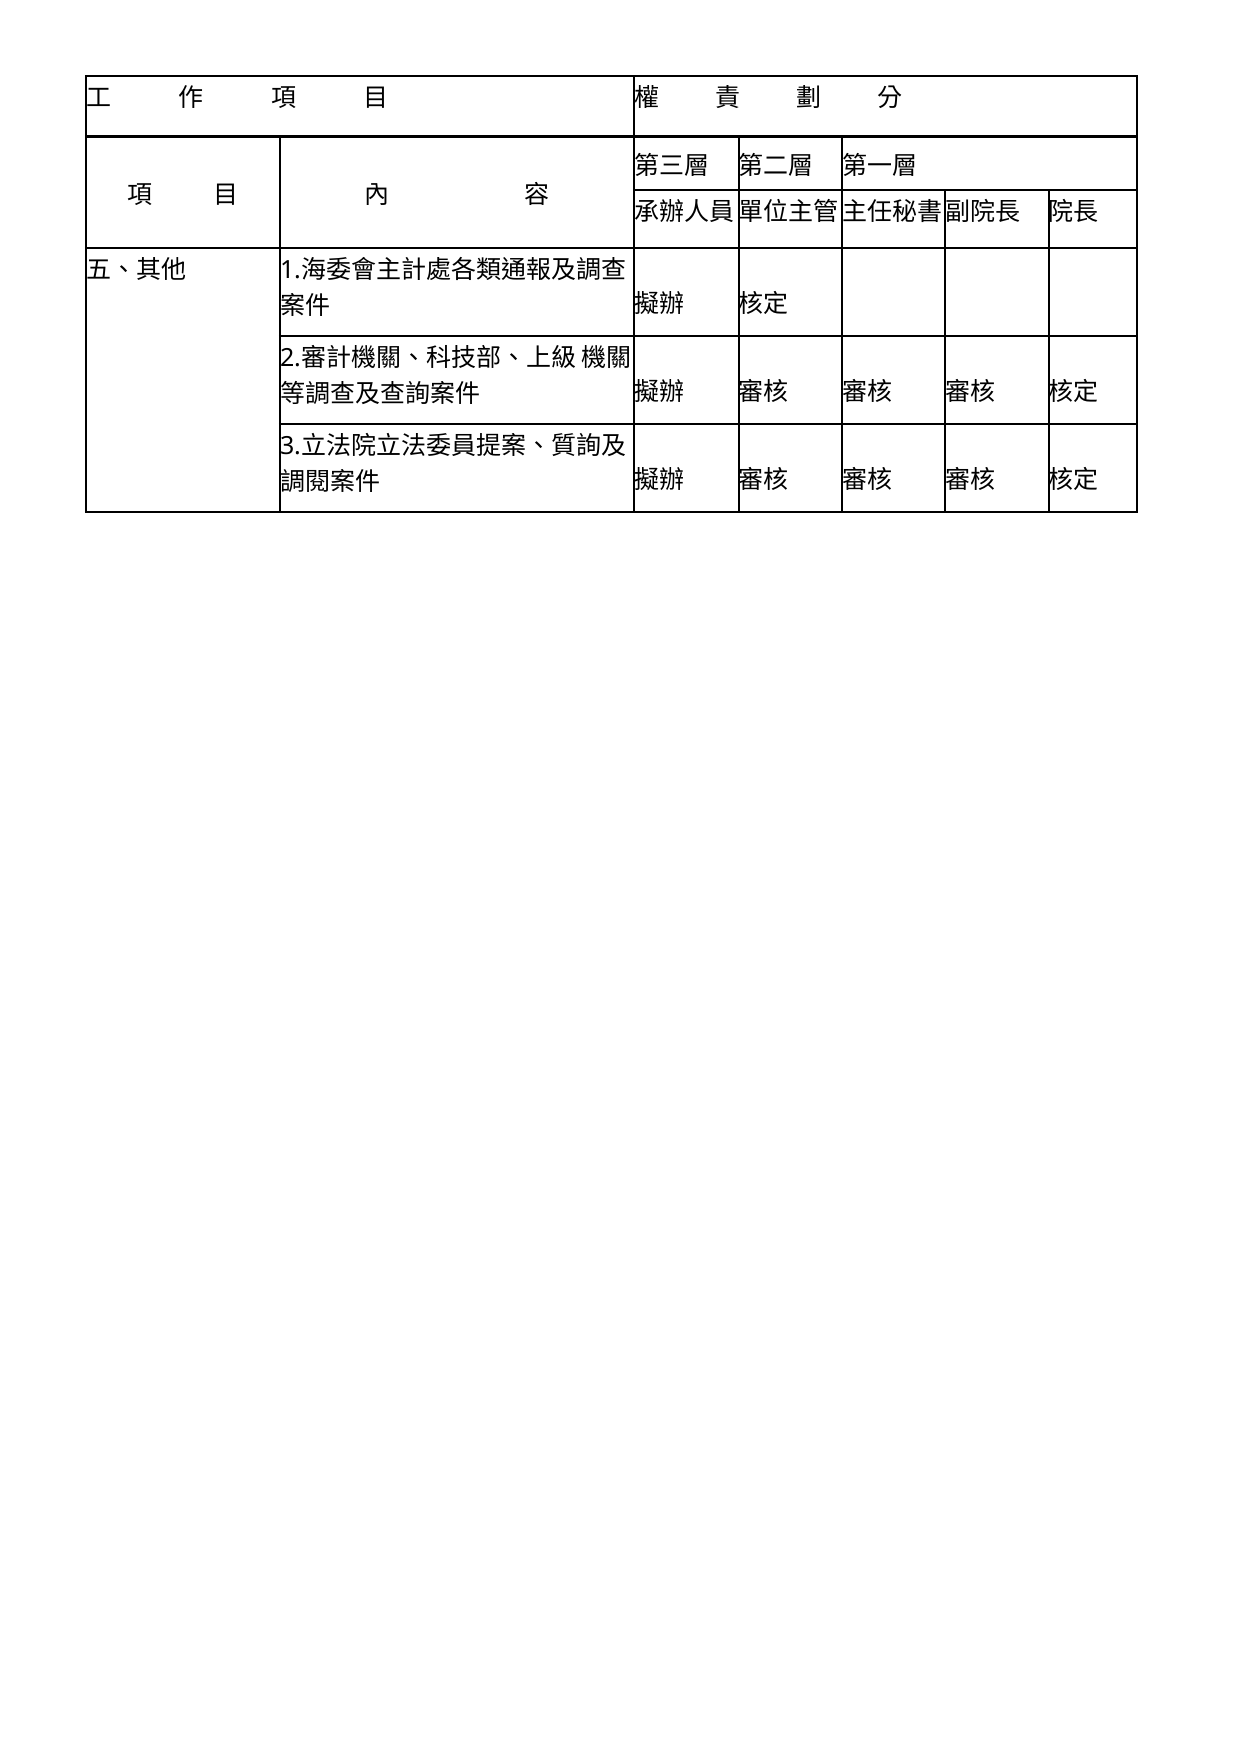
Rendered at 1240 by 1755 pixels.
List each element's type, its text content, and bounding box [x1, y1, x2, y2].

table_cell 副院長 [946, 191, 1048, 247]
table_cell [843, 249, 944, 335]
table_cell 1.海委會主計處各類通報及調查案件 [281, 249, 633, 335]
table_header 權 責 劃 分 [635, 77, 1136, 135]
table_cell 內 容 [281, 138, 633, 247]
table_cell 核定 [1050, 425, 1136, 511]
table_cell 審核 [740, 425, 841, 511]
table_cell 第二層 [740, 138, 841, 189]
table_cell 擬辦 [635, 425, 738, 511]
table_cell [1050, 249, 1136, 335]
table_cell 審核 [946, 425, 1048, 511]
table_cell 五、其他 [87, 249, 279, 511]
table_cell 審核 [946, 337, 1048, 423]
table_cell 單位主管 [740, 191, 841, 247]
table_cell 3.立法院立法委員提案、質詢及調閱案件 [281, 425, 633, 511]
table_header 工 作 項 目 [87, 77, 633, 135]
table_cell 審核 [843, 425, 944, 511]
table_cell 主任秘書 [843, 191, 944, 247]
table_cell 擬辦 [635, 249, 738, 335]
table_cell 2.審計機關、科技部、上級 機關等調查及查詢案件 [281, 337, 633, 423]
table_cell [946, 249, 1048, 335]
table_cell 核定 [1050, 337, 1136, 423]
table_cell 擬辦 [635, 337, 738, 423]
table_cell 審核 [843, 337, 944, 423]
table_cell 項 目 [87, 138, 279, 247]
table_cell 核定 [740, 249, 841, 335]
table_cell 院長 [1050, 191, 1136, 247]
table_cell 第一層 [843, 138, 1136, 189]
table_cell 審核 [740, 337, 841, 423]
table_cell 承辦人員 [635, 191, 738, 247]
table_cell 第三層 [635, 138, 738, 189]
